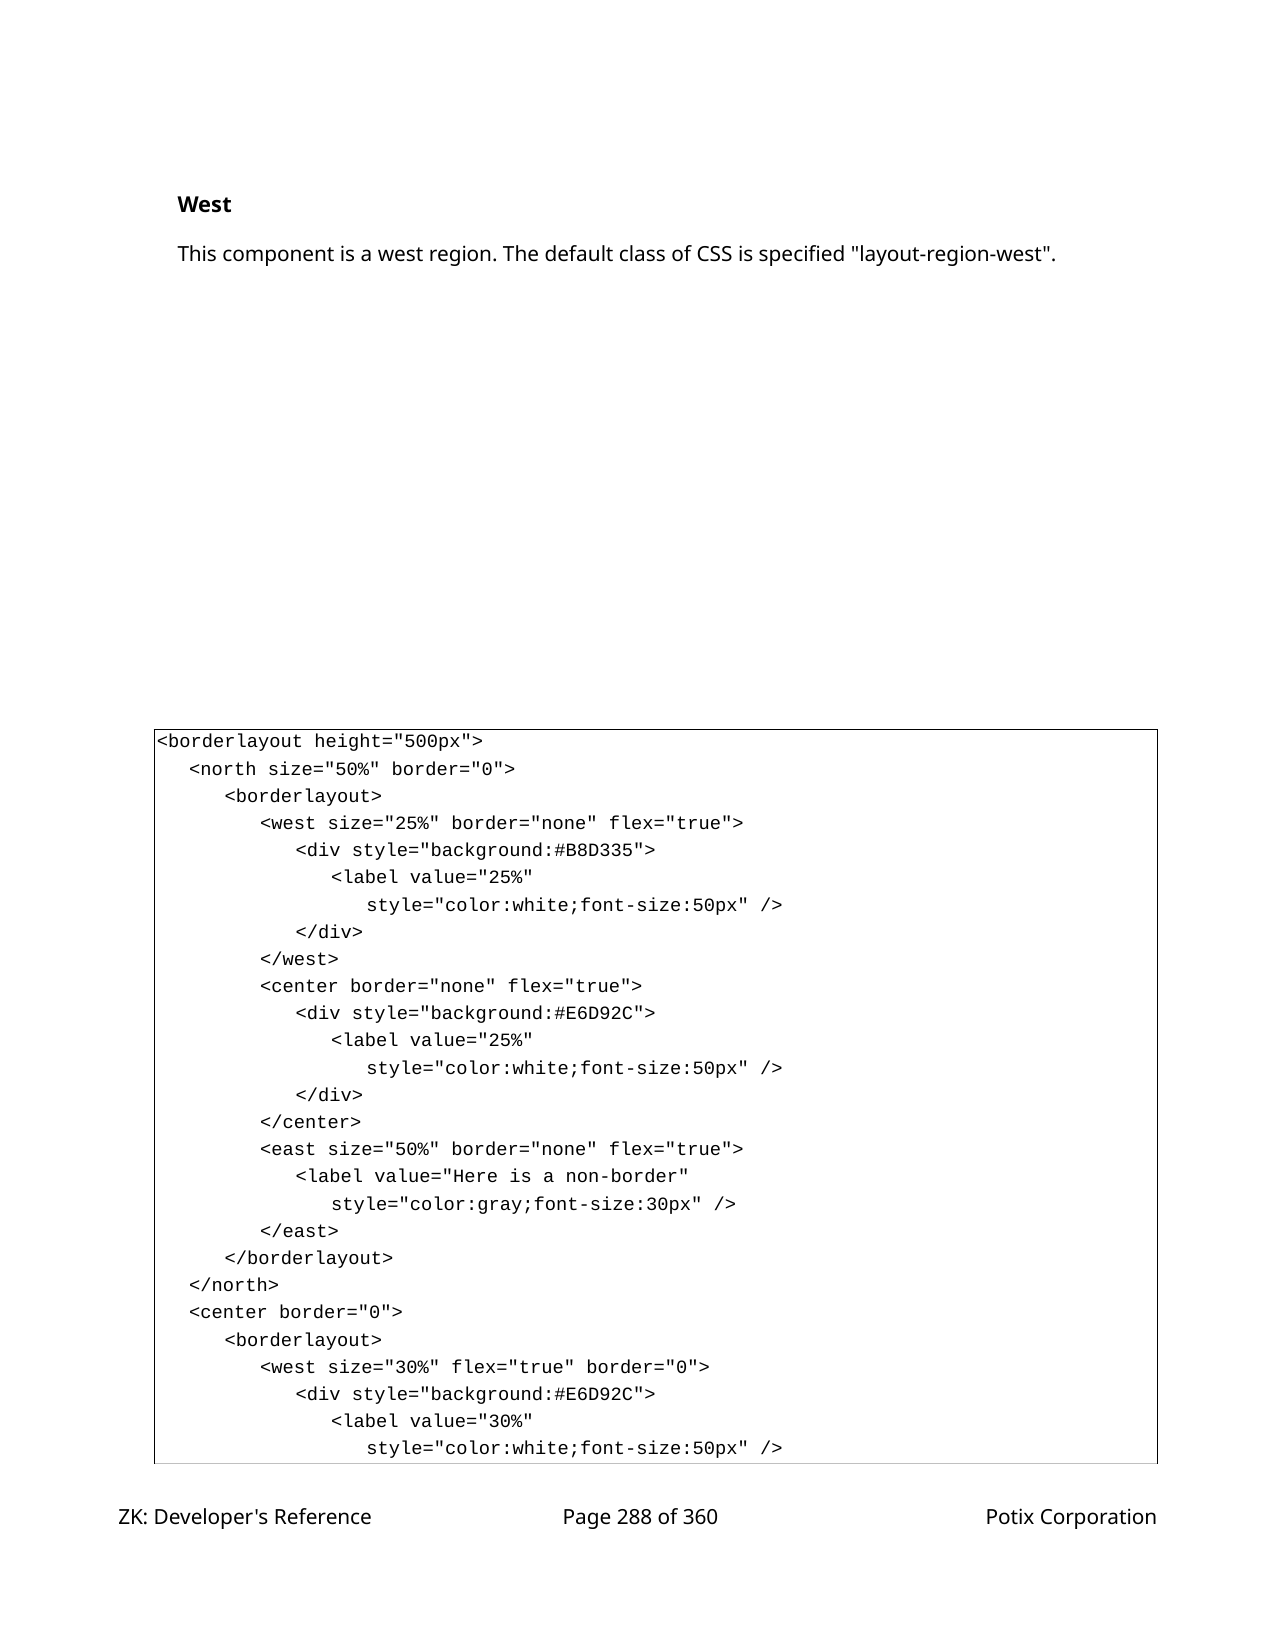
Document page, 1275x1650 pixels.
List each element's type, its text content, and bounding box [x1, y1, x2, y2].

text </div> [155, 1083, 1157, 1107]
text style="color:white;font-size:50px" /> [155, 1436, 1157, 1463]
text style="color:white;font-size:50px" /> [155, 892, 1157, 917]
text <west size="30%" flex="true" border="0"> [155, 1354, 1157, 1379]
text <west size="25%" border="none" flex="true"> [155, 811, 1157, 835]
text <center border="0"> [155, 1300, 1157, 1324]
text </north> [155, 1273, 1157, 1297]
text </div> [155, 919, 1157, 944]
text <label value="30%" [155, 1409, 1157, 1433]
text <div style="background:#B8D335"> [155, 838, 1157, 862]
text style="color:gray;font-size:30px" /> [155, 1191, 1157, 1216]
text </borderlayout> [155, 1246, 1157, 1270]
text <borderlayout> [155, 1327, 1157, 1352]
text </west> [155, 947, 1157, 971]
text <div style="background:#E6D92C"> [155, 1382, 1157, 1406]
text <label value="25%" [155, 865, 1157, 889]
subtitle West [177, 189, 1157, 219]
text <center border="none" flex="true"> [155, 974, 1157, 998]
text </east> [155, 1219, 1157, 1243]
text <north size="50%" border="0"> [155, 756, 1157, 781]
text <label value="25%" [155, 1028, 1157, 1053]
text </center> [155, 1110, 1157, 1134]
text <label value="Here is a non-border" [155, 1164, 1157, 1188]
text This component is a west region. The default class of CSS is specified "layout-region-west". [177, 239, 1157, 268]
text <borderlayout> [155, 784, 1157, 808]
text <east size="50%" border="none" flex="true"> [155, 1137, 1157, 1161]
text <borderlayout height="500px"> [155, 730, 1157, 753]
text <div style="background:#E6D92C"> [155, 1001, 1157, 1025]
text style="color:white;font-size:50px" /> [155, 1056, 1157, 1080]
